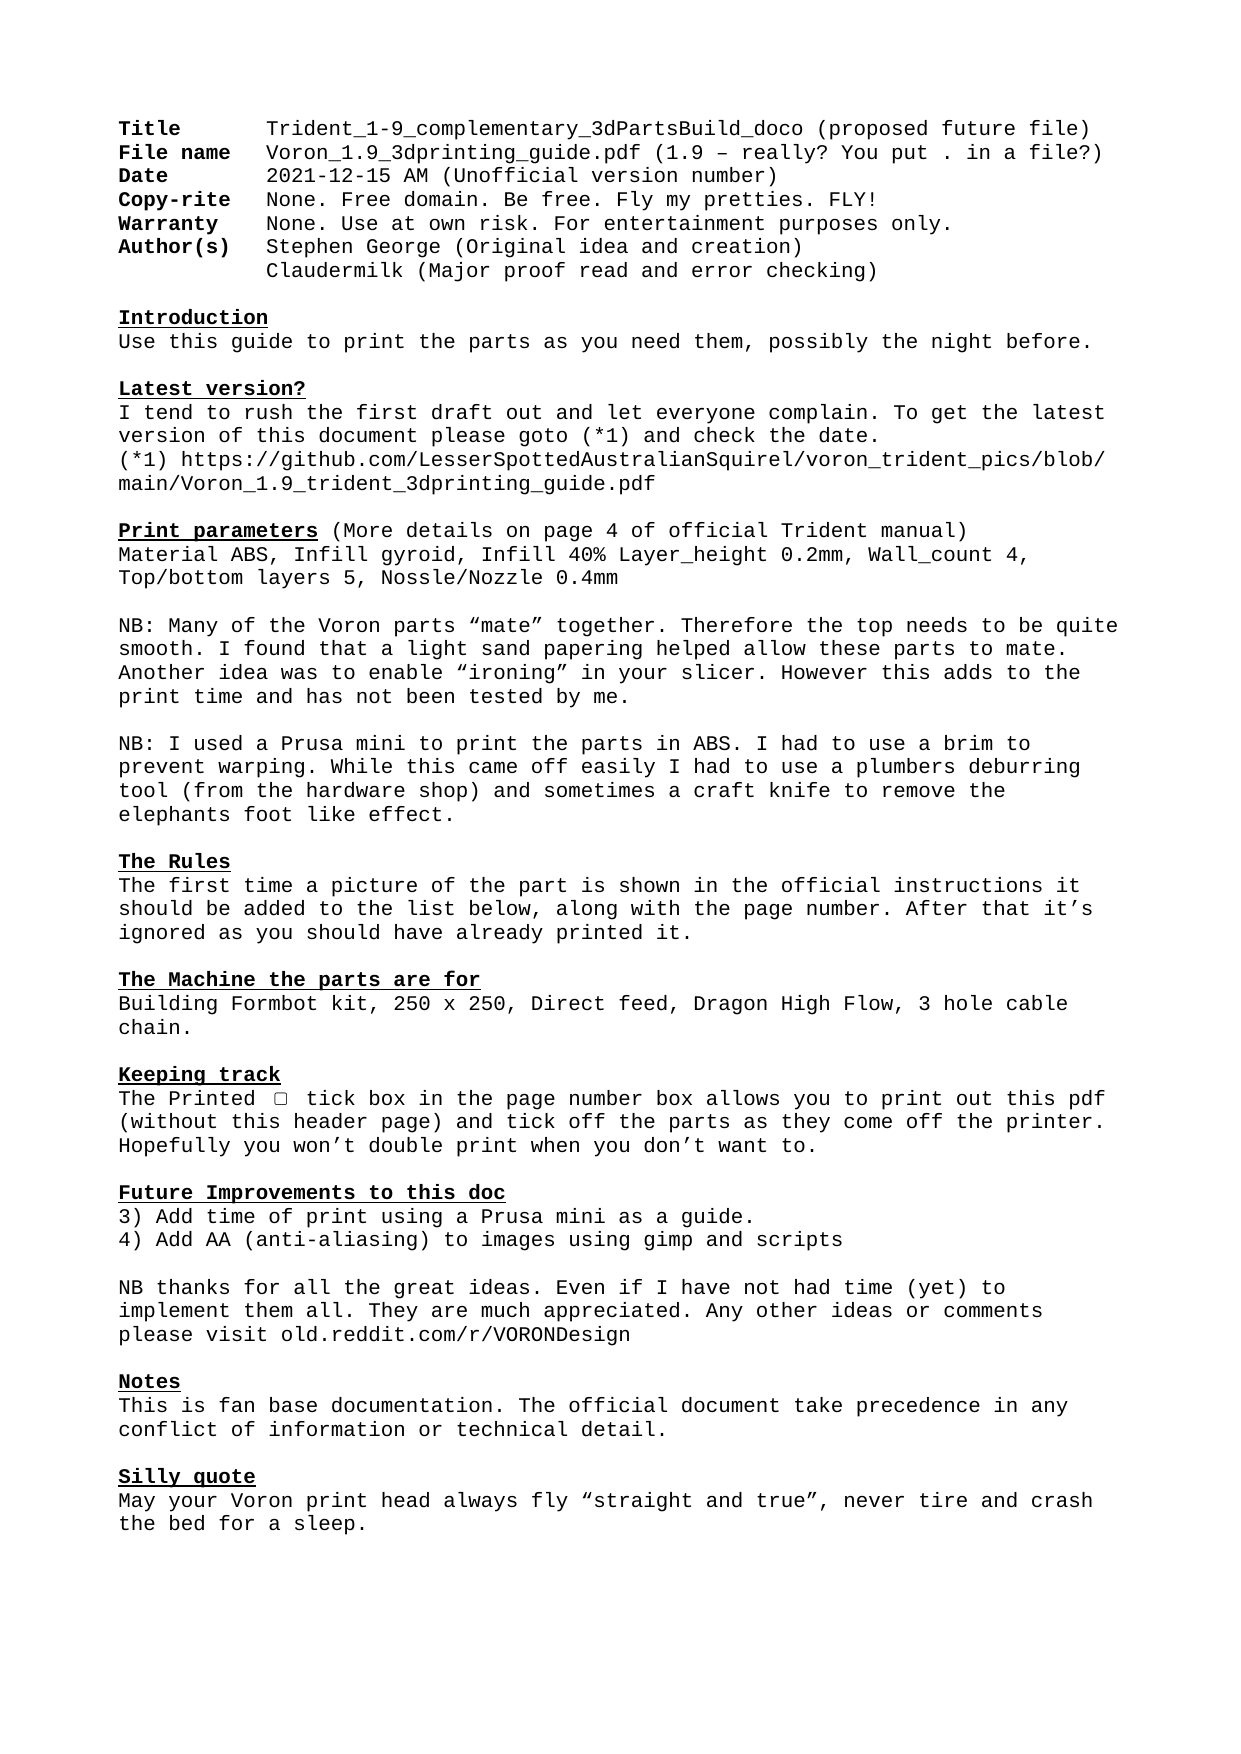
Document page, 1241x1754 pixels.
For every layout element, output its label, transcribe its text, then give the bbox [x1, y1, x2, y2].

text Print parameters (More details on page 4 of official Trident manual) [118, 520, 1122, 544]
text (*1) https://github.com/LesserSpottedAustralianSquirel/voron_trident_pics/blob/main/Voron_1.9_trident_3dprinting_guide.pdf [118, 449, 1122, 496]
text Keeping track [118, 1064, 1122, 1088]
text Introduction [118, 307, 1122, 331]
text Date 2021-12-15 AM (Unofficial version number) [118, 165, 1122, 189]
text Building Formbot kit, 250 x 250, Direct feed, Dragon High Flow, 3 hole cable chain. [118, 993, 1122, 1040]
text The Printed ▢ tick box in the page number box allows you to print out this pdf (without this header page) and tick off the parts as they come off the printer. Hopefully you won’t double print when you don’t want to. [118, 1088, 1122, 1158]
text 4) Add AA (anti-aliasing) to images using gimp and scripts [118, 1229, 1122, 1253]
text Material ABS, Infill gyroid, Infill 40% Layer_height 0.2mm, Wall_count 4, Top/bottom layers 5, Nossle/Nozzle 0.4mm [118, 544, 1122, 591]
text File name Voron_1.9_3dprinting_guide.pdf (1.9 – really? You put . in a file?) [118, 142, 1122, 165]
text Notes [118, 1371, 1122, 1395]
text The Machine the parts are for [118, 969, 1122, 993]
text May your Voron print head always fly “straight and true”, never tire and crash the bed for a sleep. [118, 1489, 1122, 1537]
text The first time a picture of the part is shown in the official instructions it should be added to the list below, along with the page number. After that it’s ignored as you should have already printed it. [118, 875, 1122, 946]
text Silly quote [118, 1466, 1122, 1489]
text Claudermilk (Major proof read and error checking) [118, 260, 1122, 284]
text Latest version? [118, 378, 1122, 402]
text Use this guide to print the parts as you need them, possibly the night before. [118, 331, 1122, 354]
text Author(s) Stephen George (Original idea and creation) [118, 236, 1122, 260]
text NB: Many of the Voron parts “mate” together. Therefore the top needs to be quite smooth. I found that a light sand papering helped allow these parts to mate. Another idea was to enable “ironing” in your slicer. However this adds to the print time and has not been tested by me. [118, 615, 1122, 709]
text Copy-rite None. Free domain. Be free. Fly my pretties. FLY! [118, 189, 1122, 213]
text NB: I used a Prusa mini to print the parts in ABS. I had to use a brim to prevent warping. While this came off easily I had to use a plumbers deburring tool (from the hardware shop) and sometimes a craft knife to remove the elephants foot like effect. [118, 733, 1122, 827]
text 3) Add time of print using a Prusa mini as a guide. [118, 1206, 1122, 1229]
text The Rules [118, 851, 1122, 875]
text I tend to rush the first draft out and let everyone complain. To get the latest version of this document please goto (*1) and check the date. [118, 402, 1122, 449]
text Future Improvements to this doc [118, 1182, 1122, 1206]
text This is fan base documentation. The official document take precedence in any conflict of information or technical detail. [118, 1395, 1122, 1442]
text Title Trident_1-9_complementary_3dPartsBuild_doco (proposed future file) [118, 118, 1122, 142]
text Warranty None. Use at own risk. For entertainment purposes only. [118, 213, 1122, 236]
text NB thanks for all the great ideas. Even if I have not had time (yet) to implement them all. They are much appreciated. Any other ideas or comments please visit old.reddit.com/r/VORONDesign [118, 1277, 1122, 1348]
